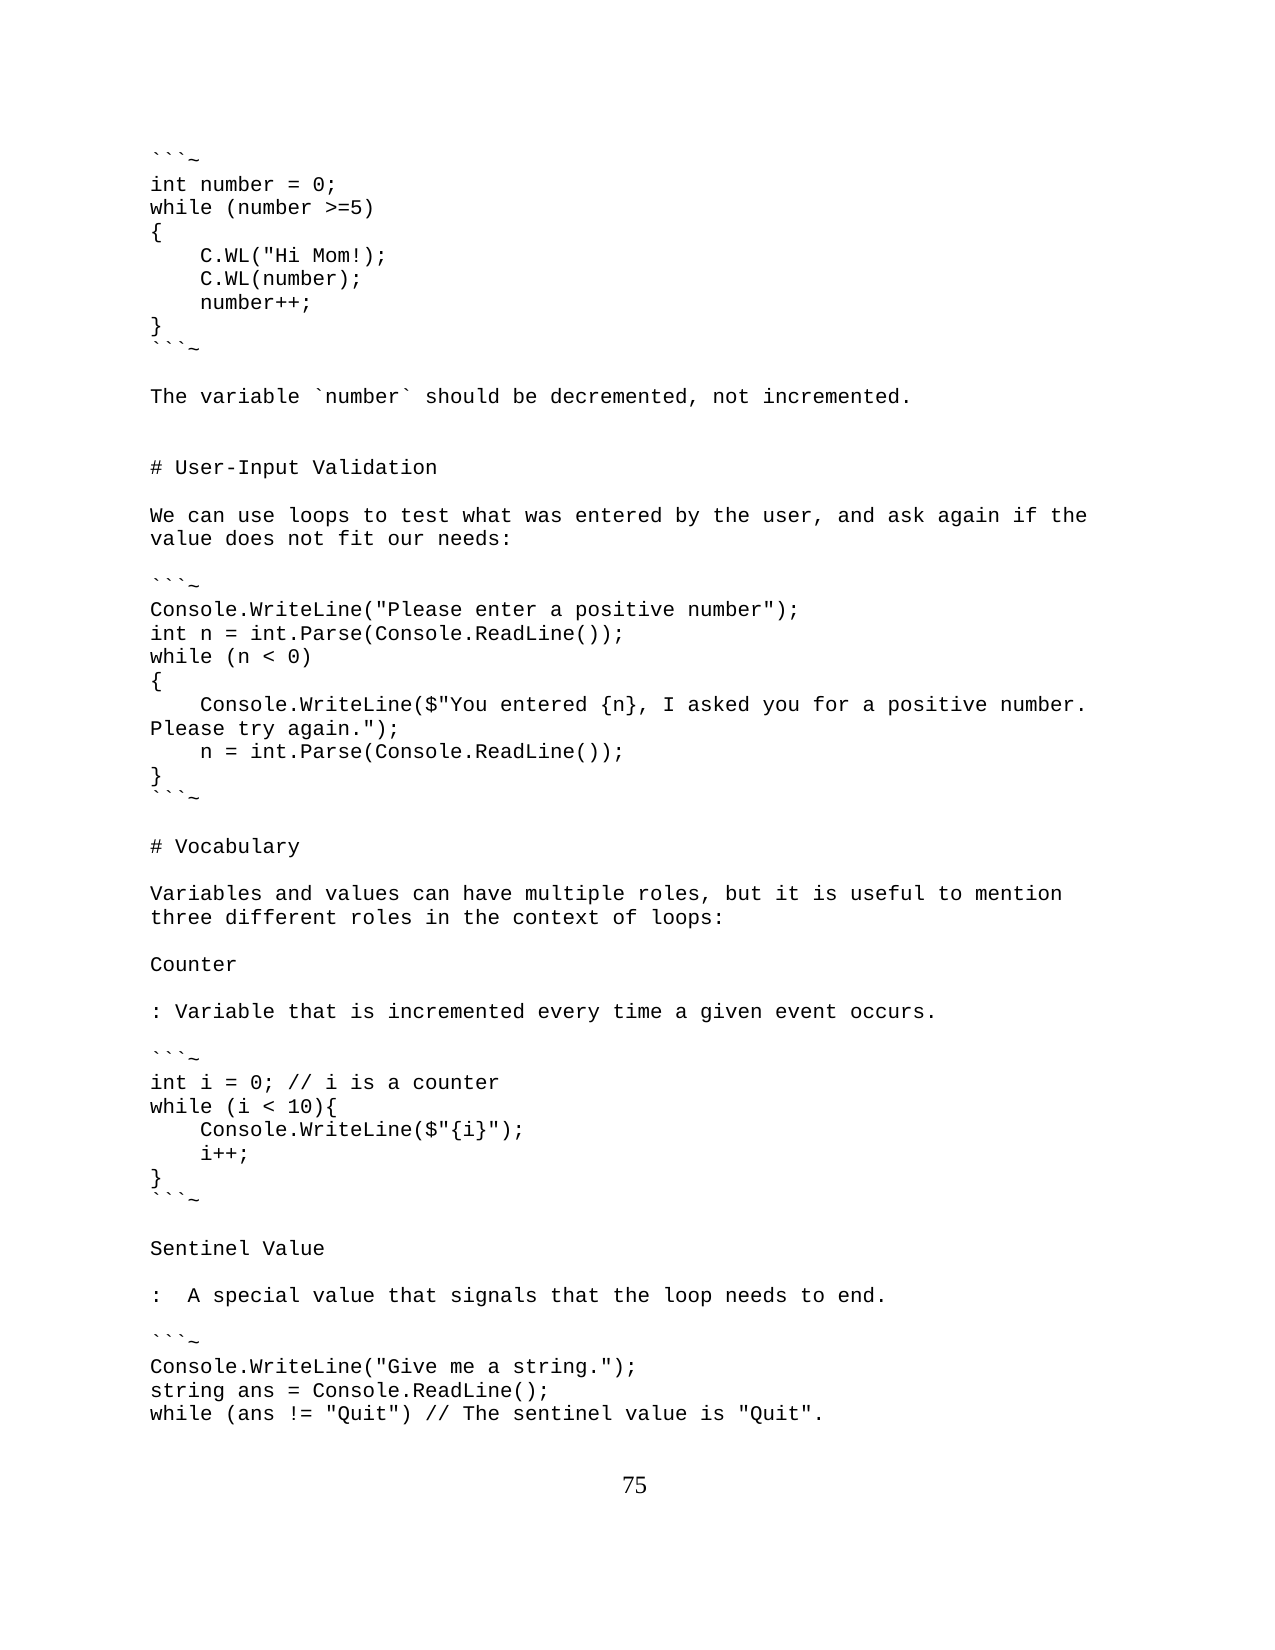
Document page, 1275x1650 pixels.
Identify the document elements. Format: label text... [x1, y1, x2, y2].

text # Vocabulary [150, 836, 1125, 859]
text number++; [150, 292, 1125, 316]
text : A special value that signals that the loop needs to end. [150, 1285, 1125, 1309]
text ```~ [150, 576, 1125, 599]
text ```~ [150, 339, 1125, 363]
text int number = 0; [150, 174, 1125, 197]
text # User-Input Validation [150, 457, 1125, 481]
text Console.WriteLine("Please enter a positive number"); [150, 599, 1125, 623]
text { [150, 670, 1125, 694]
text i++; [150, 1143, 1125, 1167]
text Console.WriteLine($"You entered {n}, I asked you for a positive number. Please try again."); [150, 694, 1125, 741]
text int n = int.Parse(Console.ReadLine()); [150, 623, 1125, 647]
text while (ans != "Quit") // The sentinel value is "Quit". [150, 1403, 1125, 1427]
text while (number >=5) [150, 197, 1125, 221]
text : Variable that is incremented every time a given event occurs. [150, 1001, 1125, 1025]
text ```~ [150, 788, 1125, 812]
text } [150, 765, 1125, 788]
text while (i < 10){ [150, 1096, 1125, 1119]
text n = int.Parse(Console.ReadLine()); [150, 741, 1125, 765]
text int i = 0; // i is a counter [150, 1072, 1125, 1096]
text while (n < 0) [150, 647, 1125, 670]
text } [150, 1167, 1125, 1190]
text ```~ [150, 150, 1125, 174]
text ```~ [150, 1190, 1125, 1214]
text The variable `number` should be decremented, not incremented. [150, 386, 1125, 410]
text } [150, 316, 1125, 339]
text C.WL(number); [150, 268, 1125, 292]
text Variables and values can have multiple roles, but it is useful to mention three different roles in the context of loops: [150, 883, 1125, 930]
text Sentinel Value [150, 1238, 1125, 1261]
text Counter [150, 954, 1125, 978]
text Console.WriteLine("Give me a string."); [150, 1356, 1125, 1379]
text C.WL("Hi Mom!); [150, 244, 1125, 268]
text ```~ [150, 1048, 1125, 1072]
text Console.WriteLine($"{i}"); [150, 1119, 1125, 1143]
text string ans = Console.ReadLine(); [150, 1379, 1125, 1403]
text We can use loops to test what was entered by the user, and ask again if the value does not fit our needs: [150, 505, 1125, 552]
text { [150, 221, 1125, 244]
text ```~ [150, 1332, 1125, 1356]
